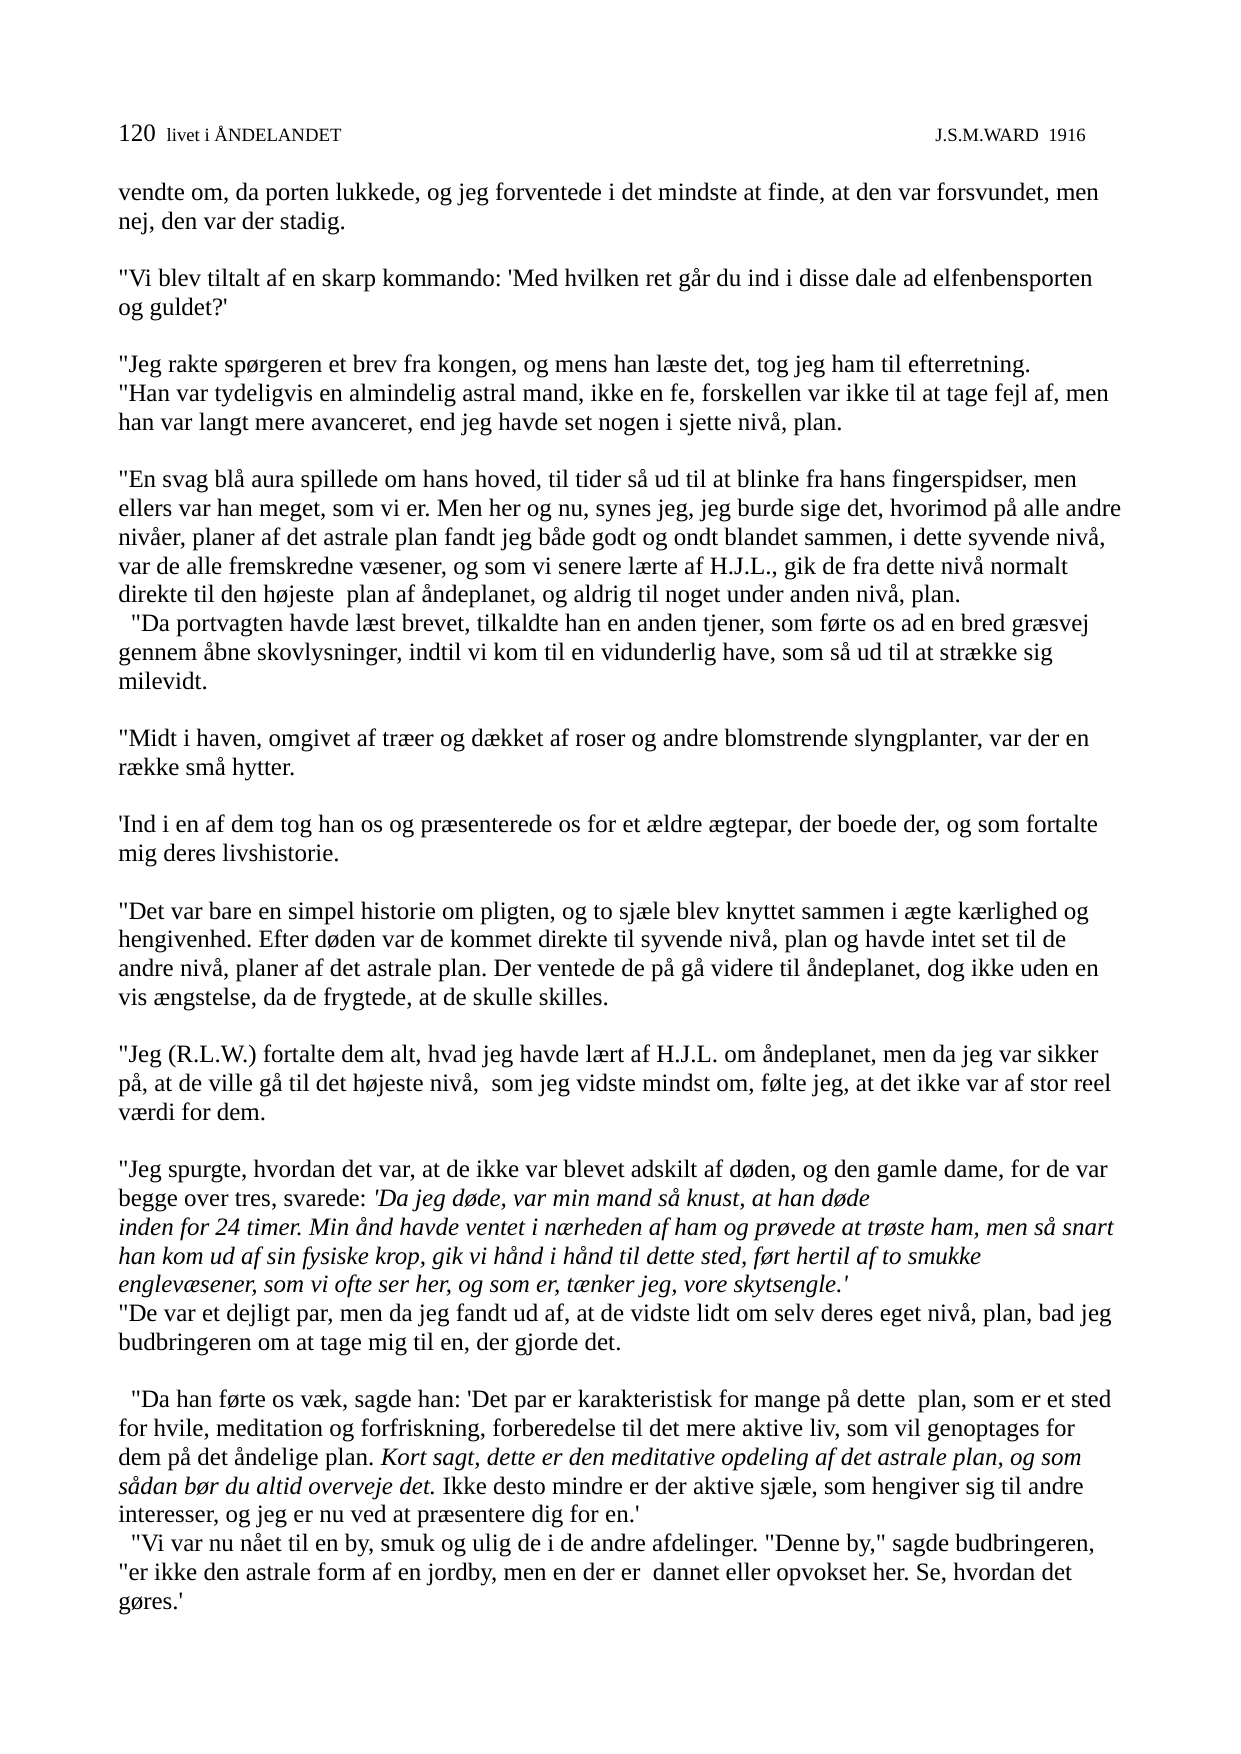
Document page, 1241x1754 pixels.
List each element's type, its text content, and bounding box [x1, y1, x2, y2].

text "Han var tydeligvis en almindelig astral mand, ikke en fe, forskellen var ikke til at tage fejl af, men han var langt mere avanceret, end jeg havde set nogen i sjette nivå, plan. [118, 378, 1122, 436]
text "Da portvagten havde læst brevet, tilkaldte han en anden tjener, som førte os ad en bred græsvej gennem åbne skovlysninger, indtil vi kom til en vidunderlig have, som så ud til at strække sig milevidt. [118, 608, 1122, 694]
text "En svag blå aura spillede om hans hoved, til tider så ud til at blinke fra hans fingerspidser, men ellers var han meget, som vi er. Men her og nu, synes jeg, jeg burde sige det, hvorimod på alle andre nivåer, planer af det astrale plan fandt jeg både godt og ondt blandet sammen, i dette syvende nivå, var de alle fremskredne væsener, og som vi senere lærte af H.J.L., gik de fra dette nivå normalt direkte til den højeste plan af åndeplanet, og aldrig til noget under anden nivå, plan. [118, 464, 1122, 608]
text "Jeg rakte spørgeren et brev fra kongen, og mens han læste det, tog jeg ham til efterretning. [118, 349, 1122, 378]
text inden for 24 timer. Min ånd havde ventet i nærheden af ham og prøvede at trøste ham, men så snart han kom ud af sin fysiske krop, gik vi hånd i hånd til dette sted, ført hertil af to smukke englevæsener, som vi ofte ser her, og som er, tænker jeg, vore skytsengle.' [118, 1212, 1122, 1298]
text "Midt i haven, omgivet af træer og dækket af roser og andre blomstrende slyngplanter, var der en række små hytter. [118, 723, 1122, 781]
text "Vi blev tiltalt af en skarp kommando: 'Med hvilken ret går du ind i disse dale ad elfenbensporten og guldet?' [118, 263, 1122, 321]
text "Jeg (R.L.W.) fortalte dem alt, hvad jeg havde lært af H.J.L. om åndeplanet, men da jeg var sikker på, at de ville gå til det højeste nivå, som jeg vidste mindst om, følte jeg, at det ikke var af stor reel værdi for dem. [118, 1039, 1122, 1126]
text "Jeg spurgte, hvordan det var, at de ikke var blevet adskilt af døden, og den gamle dame, for de var begge over tres, svarede: 'Da jeg døde, var min mand så knust, at han døde [118, 1154, 1122, 1212]
text vendte om, da porten lukkede, og jeg forventede i det mindste at finde, at den var forsvundet, men nej, den var der stadig. [118, 177, 1122, 234]
text "Det var bare en simpel historie om pligten, og to sjæle blev knyttet sammen i ægte kærlighed og hengivenhed. Efter døden var de kommet direkte til syvende nivå, plan og havde intet set til de andre nivå, planer af det astrale plan. Der ventede de på gå videre til åndeplanet, dog ikke uden en vis ængstelse, da de frygtede, at de skulle skilles. [118, 896, 1122, 1011]
text "Vi var nu nået til en by, smuk og ulig de i de andre afdelinger. "Denne by," sagde budbringeren, "er ikke den astrale form af en jordby, men en der er dannet eller opvokset her. Se, hvordan det gøres.' [118, 1528, 1122, 1614]
text "De var et dejligt par, men da jeg fandt ud af, at de vidste lidt om selv deres eget nivå, plan, bad jeg budbringeren om at tage mig til en, der gjorde det. [118, 1298, 1122, 1356]
text 'Ind i en af dem tog han os og præsenterede os for et ældre ægtepar, der boede der, og som fortalte mig deres livshistorie. [118, 809, 1122, 867]
text "Da han førte os væk, sagde han: 'Det par er karakteristisk for mange på dette plan, som er et sted for hvile, meditation og forfriskning, forberedelse til det mere aktive liv, som vil genoptages for dem på det åndelige plan. Kort sagt, dette er den meditative opdeling af det astrale plan, og som sådan bør du altid overveje det. Ikke desto mindre er der aktive sjæle, som hengiver sig til andre interesser, og jeg er nu ved at præsentere dig for en.' [118, 1384, 1122, 1528]
